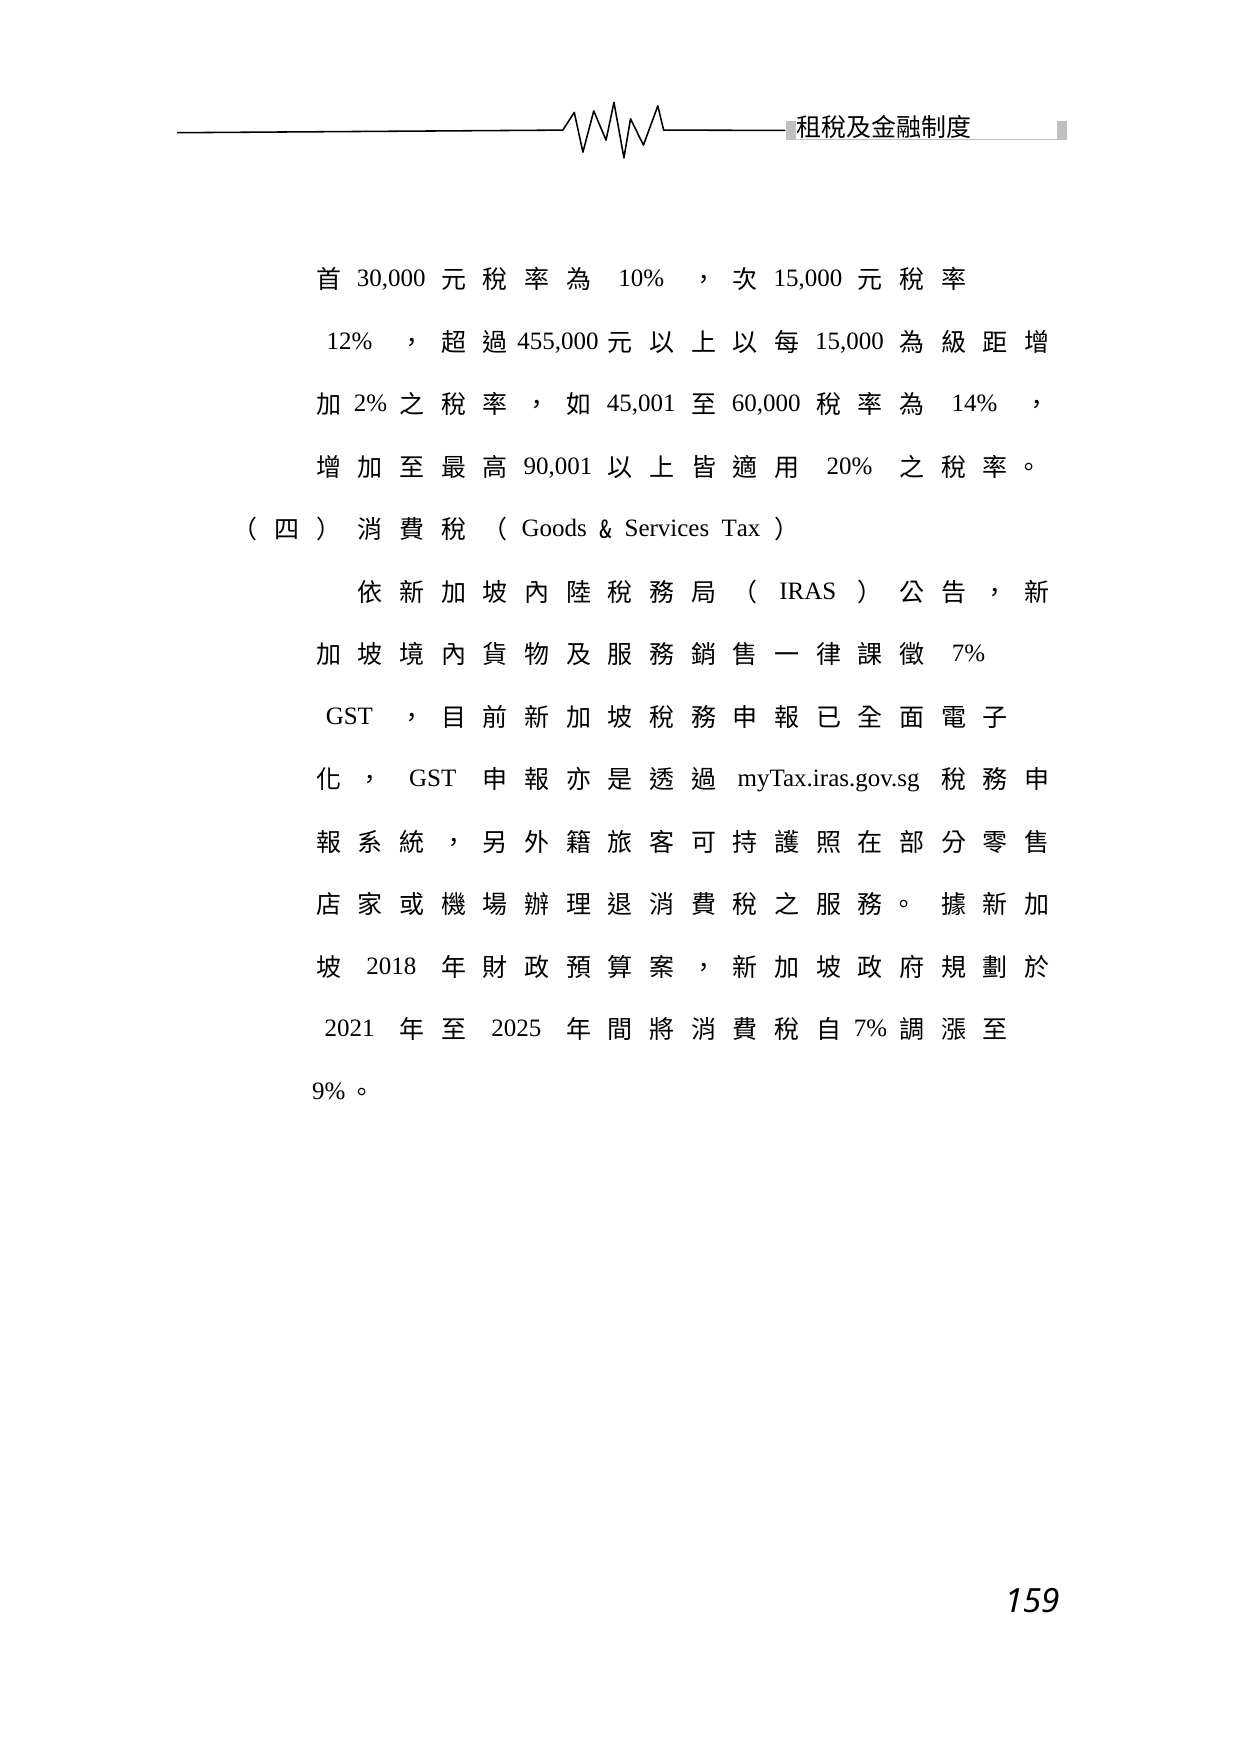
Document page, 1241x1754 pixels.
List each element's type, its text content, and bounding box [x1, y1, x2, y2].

text 依新加坡內陸稅務局（IRAS）公告，新加坡境內貨物及服務銷售一律課徵7% GST，目前新加坡稅務申報已全面電子化，GST申報亦是透過myTax.iras.gov.sg稅務申報系統，另外籍旅客可持護照在部分零售店家或機場辦理退消費稅之服務。據新加坡2018年財政預算案，新加坡政府規劃於2021年至2025年間將消費稅自7%調漲至9%。 [281, 549, 1058, 1111]
text （四）消費稅（Goods & Services Tax） [207, 486, 1058, 549]
text 首30,000元稅率為10%，次15,000元稅率12%，超過455,000元以上以每15,000為級距增加2%之稅率，如45,001至60,000稅率為14%，增加至最高90,001以上皆適用20%之稅率。 [281, 236, 1058, 486]
